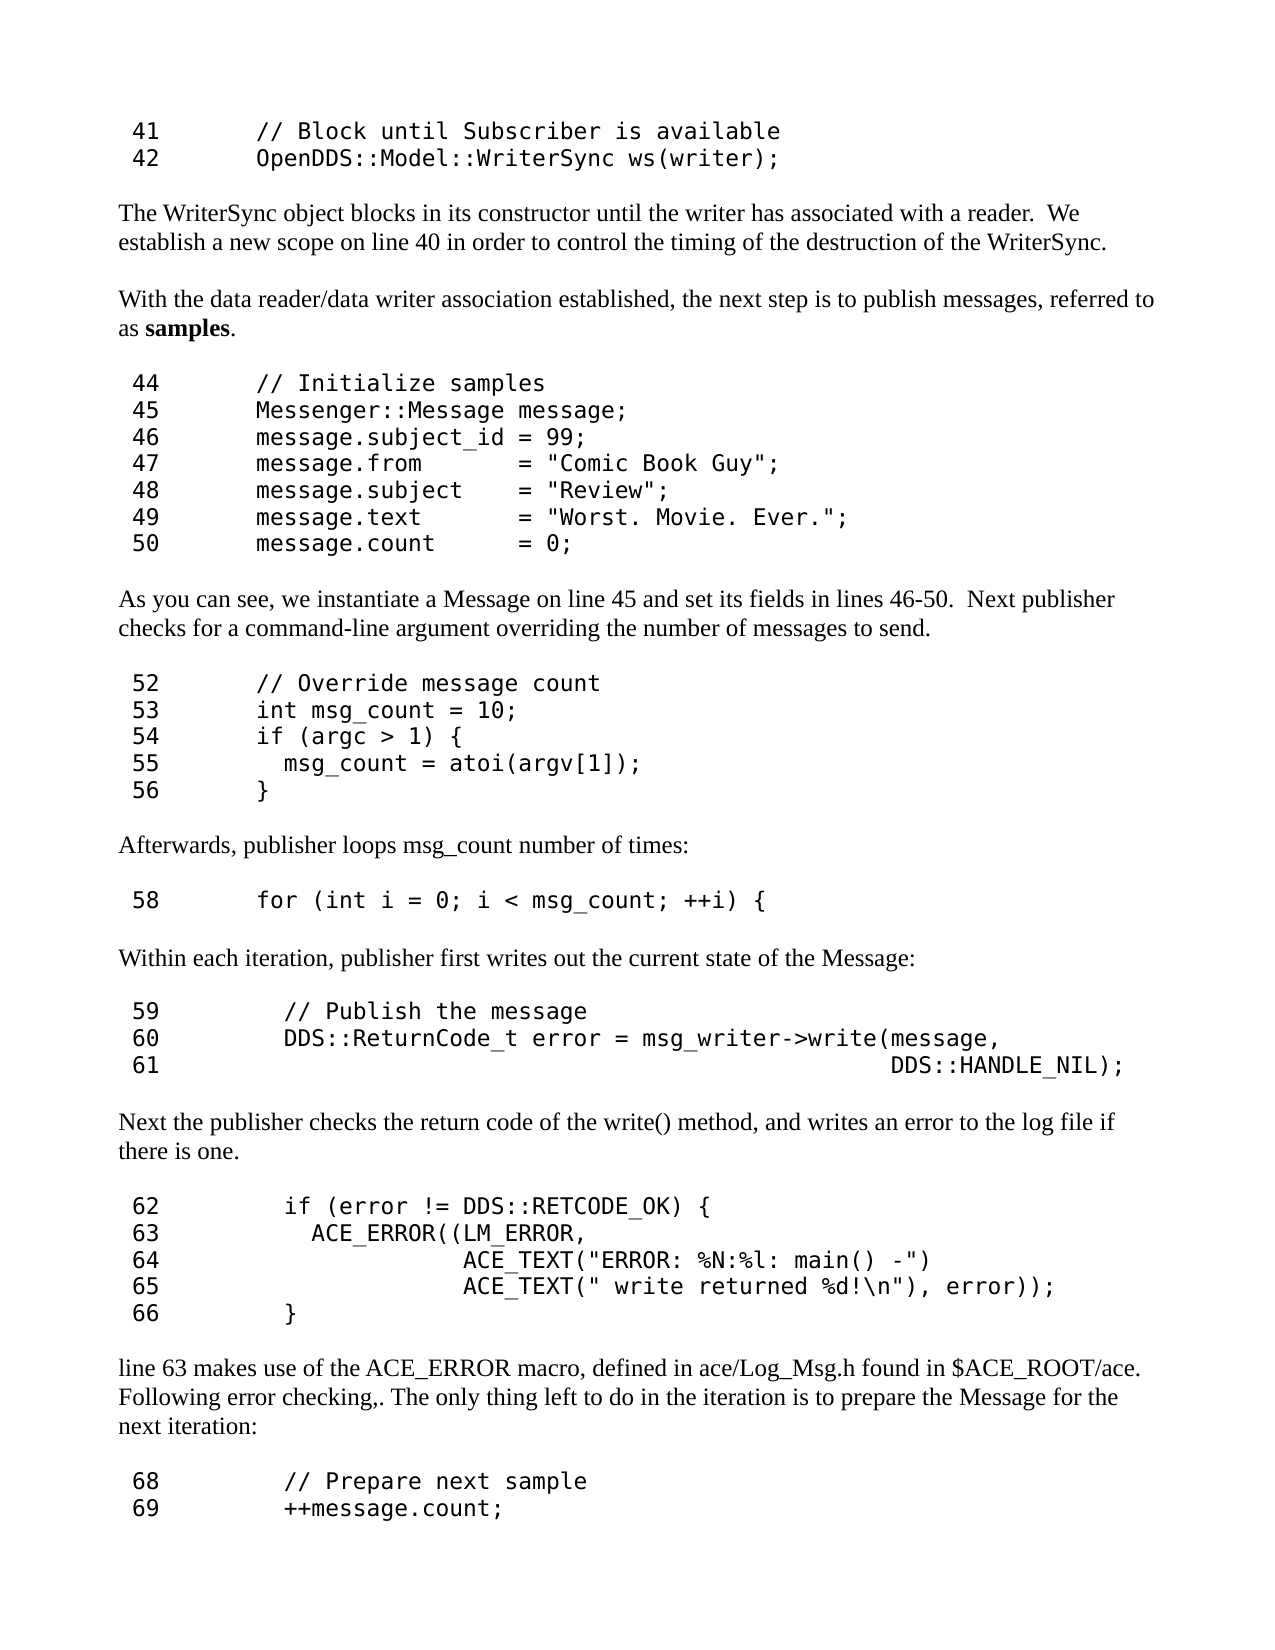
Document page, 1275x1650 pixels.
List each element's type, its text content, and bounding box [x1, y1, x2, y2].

text As you can see, we instantiate a Message on line 45 and set its fields in lines 46-50. Next publisher checks for a command-line argument overriding the number of messages to send. [118, 584, 1157, 641]
text 66 } [118, 1300, 1157, 1327]
text The WriterSync object blocks in its constructor until the writer has associated with a reader. We establish a new scope on line 40 in order to control the timing of the destruction of the WriterSync. [118, 198, 1157, 256]
text 52 // Override message count [118, 670, 1157, 697]
text 53 int msg_count = 10; [118, 697, 1157, 723]
text 41 // Block until Subscriber is available [118, 118, 1157, 145]
text 46 message.subject_id = 99; [118, 424, 1157, 451]
text 64 ACE_TEXT("ERROR: %N:%l: main() -") [118, 1247, 1157, 1273]
text 47 message.from = "Comic Book Guy"; [118, 451, 1157, 477]
text 48 message.subject = "Review"; [118, 477, 1157, 504]
text Within each iteration, publisher first writes out the current state of the Message: [118, 943, 1157, 972]
text 54 if (argc > 1) { [118, 723, 1157, 750]
text 68 // Prepare next sample [118, 1468, 1157, 1495]
text 61 DDS::HANDLE_NIL); [118, 1052, 1157, 1078]
text 45 Messenger::Message message; [118, 397, 1157, 424]
text 58 for (int i = 0; i < msg_count; ++i) { [118, 888, 1157, 914]
text 62 if (error != DDS::RETCODE_OK) { [118, 1193, 1157, 1220]
text 56 } [118, 777, 1157, 803]
text line 63 makes use of the ACE_ERROR macro, defined in ace/Log_Msg.h found in $ACE_ROOT/ace. Following error checking,. The only thing left to do in the iteration is to prepare the Message for the next iteration: [118, 1353, 1157, 1440]
text Next the publisher checks the return code of the write() method, and writes an error to the log file if there is one. [118, 1107, 1157, 1165]
text 42 OpenDDS::Model::WriterSync ws(writer); [118, 145, 1157, 171]
text 63 ACE_ERROR((LM_ERROR, [118, 1220, 1157, 1247]
text Afterwards, publisher loops msg_count number of times: [118, 830, 1157, 859]
text 59 // Publish the message [118, 998, 1157, 1025]
text 60 DDS::ReturnCode_t error = msg_writer->write(message, [118, 1025, 1157, 1052]
text 65 ACE_TEXT(" write returned %d!\n"), error)); [118, 1273, 1157, 1300]
text 44 // Initialize samples [118, 371, 1157, 397]
text With the data reader/data writer association established, the next step is to publish messages, referred to as samples. [118, 284, 1157, 342]
text 55 msg_count = atoi(argv[1]); [118, 750, 1157, 777]
text 49 message.text = "Worst. Movie. Ever."; [118, 504, 1157, 531]
text 50 message.count = 0; [118, 531, 1157, 557]
text 69 ++message.count; [118, 1495, 1157, 1522]
